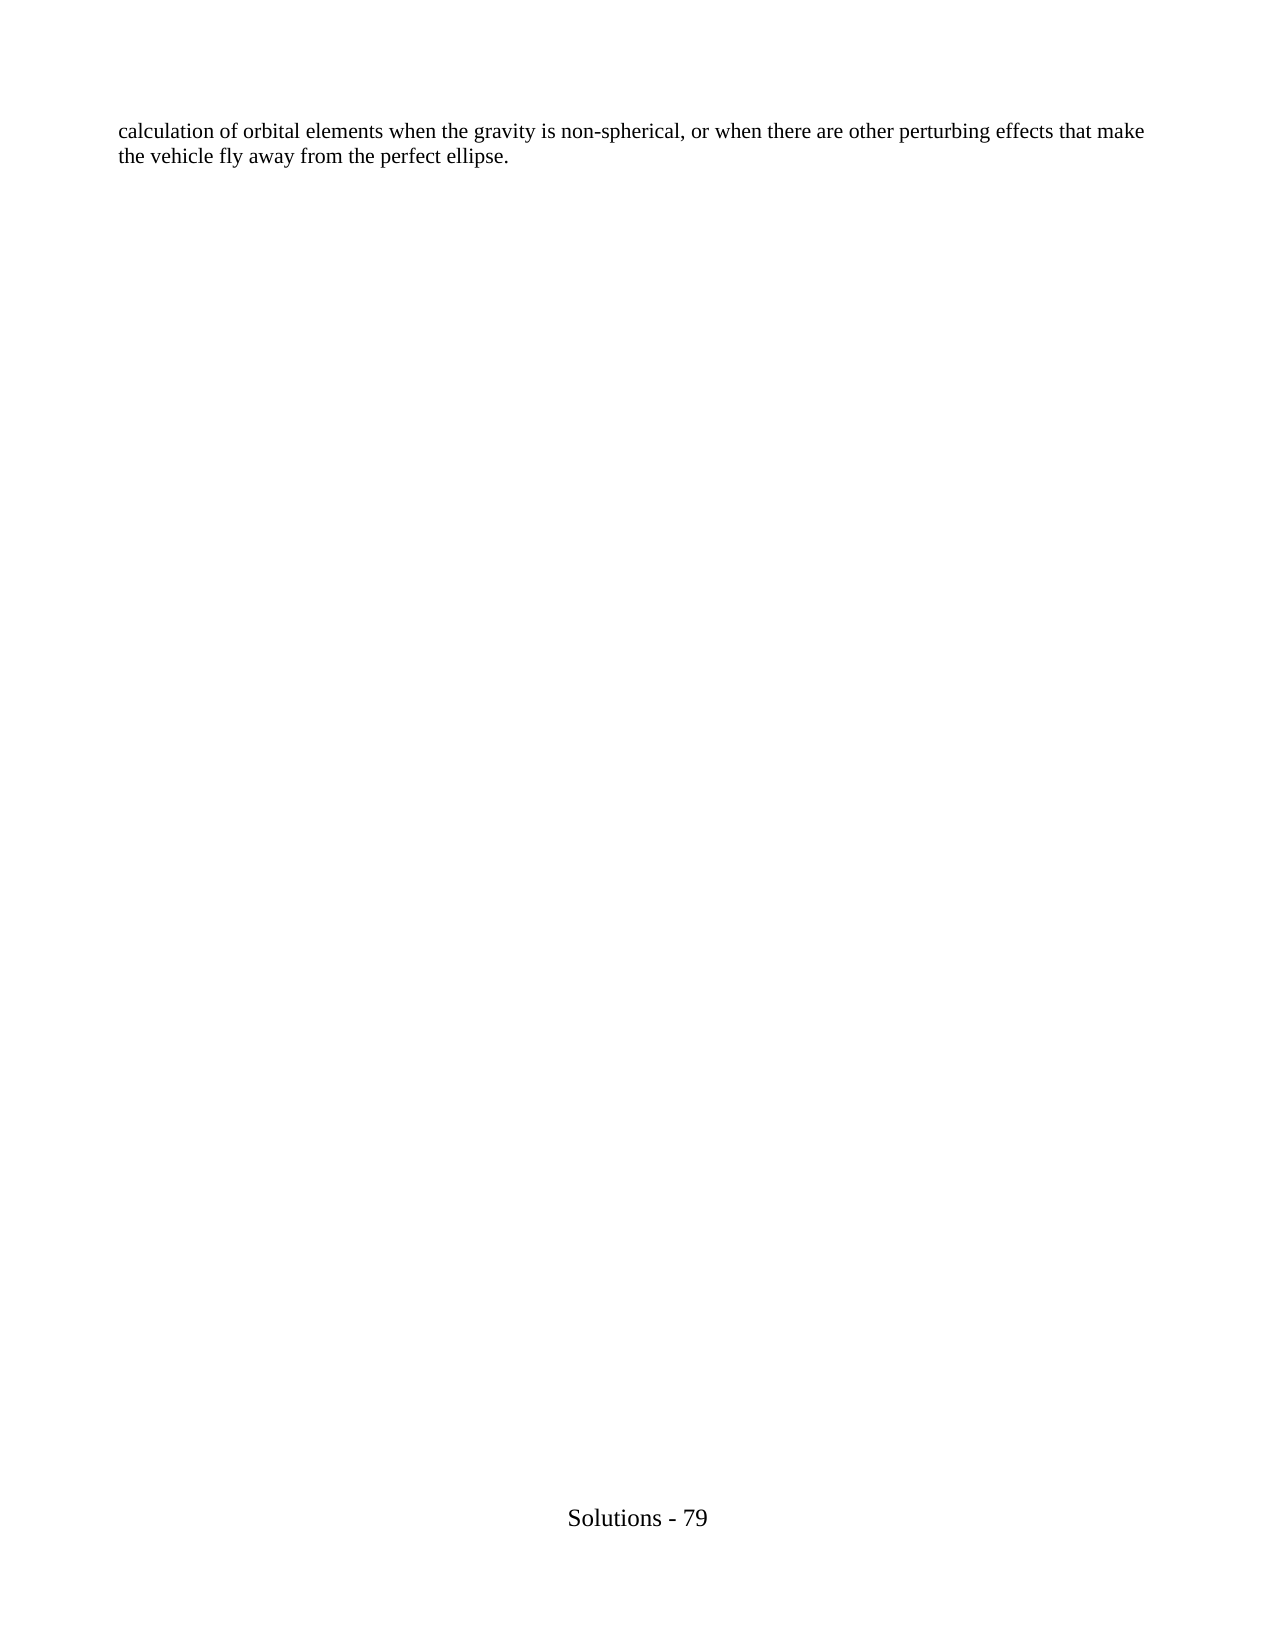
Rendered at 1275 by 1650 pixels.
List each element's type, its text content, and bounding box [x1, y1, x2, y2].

text calculation of orbital elements when the gravity is non-spherical, or when there are other perturbing effects that make the vehicle fly away from the perfect ellipse. [118, 118, 1168, 168]
